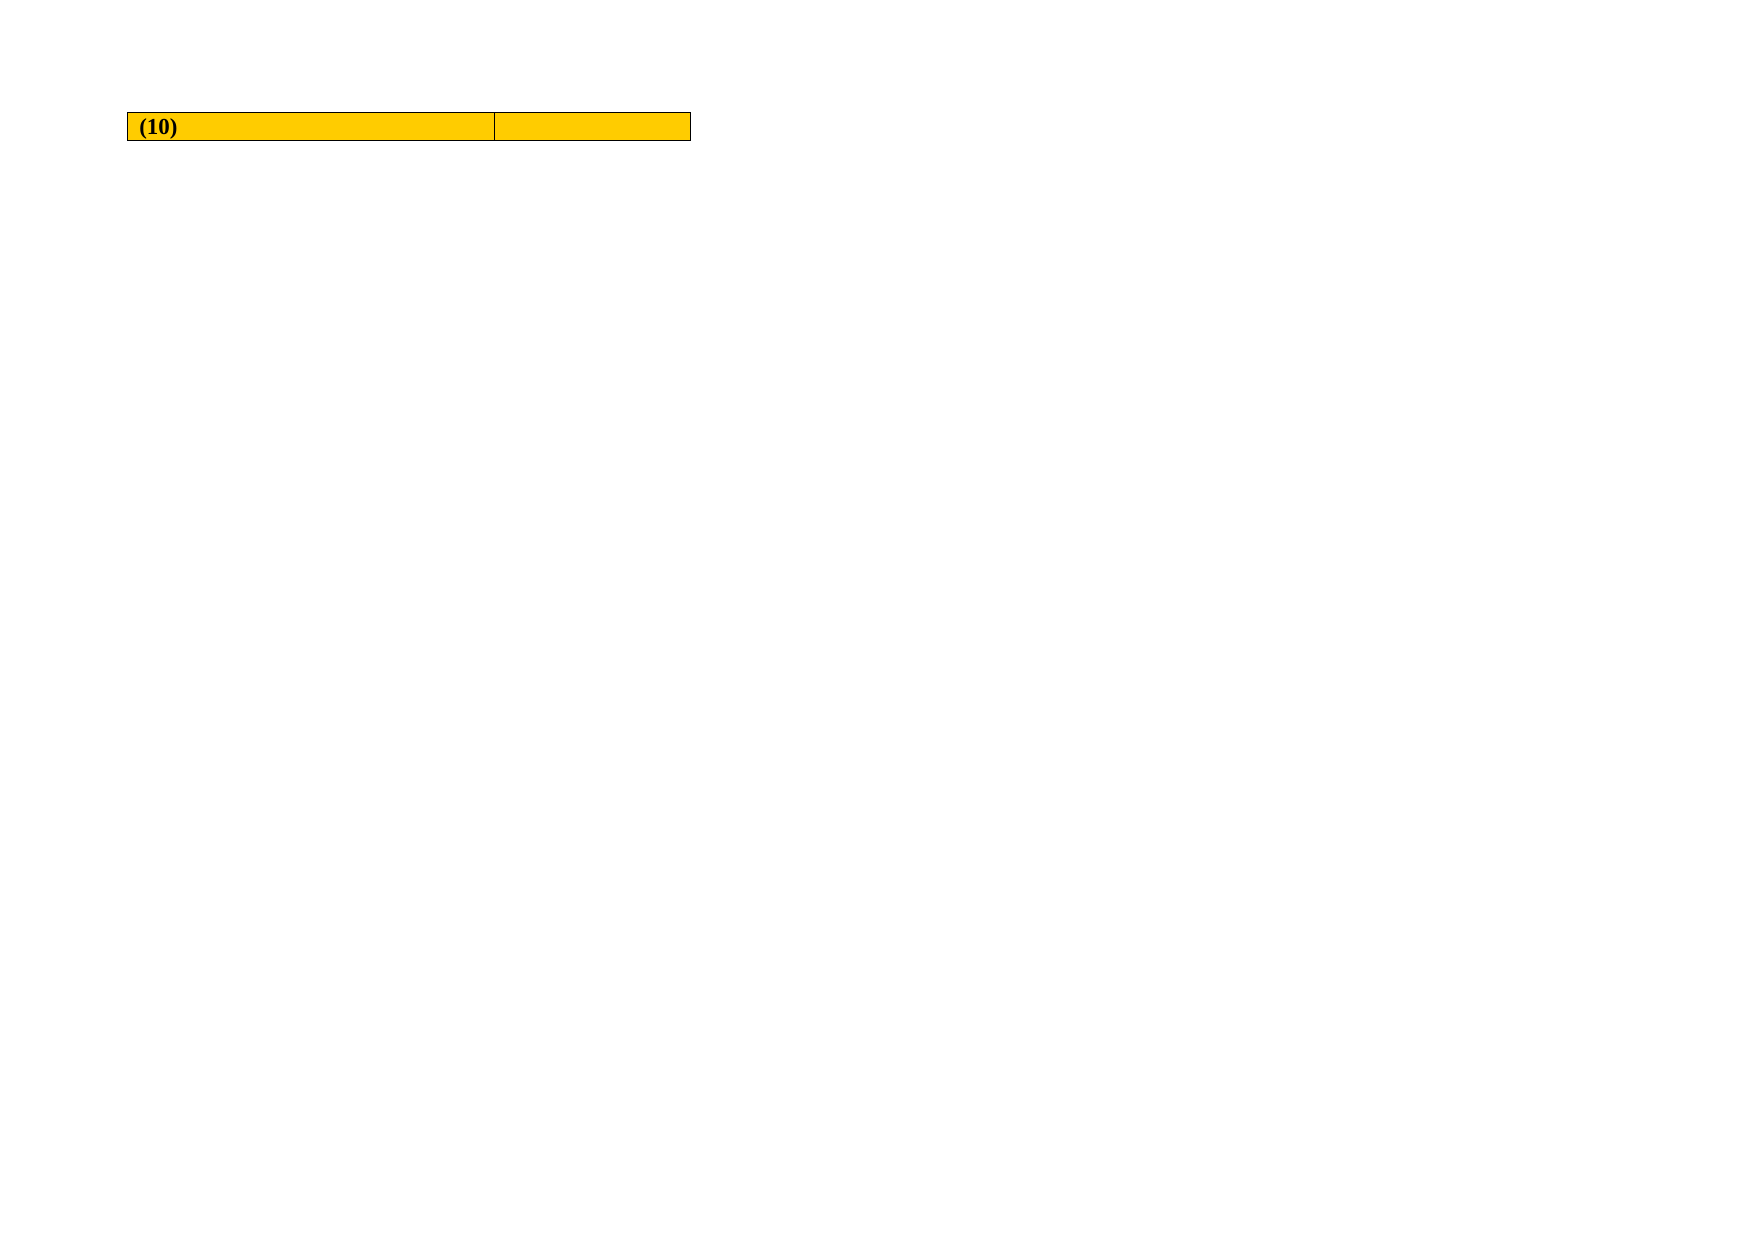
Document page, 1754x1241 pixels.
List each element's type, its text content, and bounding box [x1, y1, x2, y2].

table_cell [1231, 112, 1279, 140]
table_cell [1373, 112, 1417, 140]
table_cell [1595, 112, 1642, 140]
table_cell [808, 112, 854, 140]
table_cell [1506, 112, 1551, 140]
table_cell [733, 112, 781, 140]
table_cell [854, 112, 900, 140]
table_cell [1184, 112, 1231, 140]
table_cell [947, 112, 993, 140]
table_cell (10) [128, 113, 494, 140]
table_cell [1462, 112, 1506, 140]
table_cell [1132, 112, 1184, 140]
table_cell [1040, 112, 1087, 140]
table_cell [1279, 112, 1326, 140]
table_cell [1087, 112, 1132, 140]
table_cell [1417, 112, 1462, 140]
table_cell [900, 112, 947, 140]
table_cell [1326, 112, 1373, 140]
table_cell [1551, 112, 1595, 140]
table_cell [781, 112, 808, 140]
table_cell [691, 112, 733, 140]
table_cell [495, 113, 690, 140]
table_cell [994, 112, 1040, 140]
